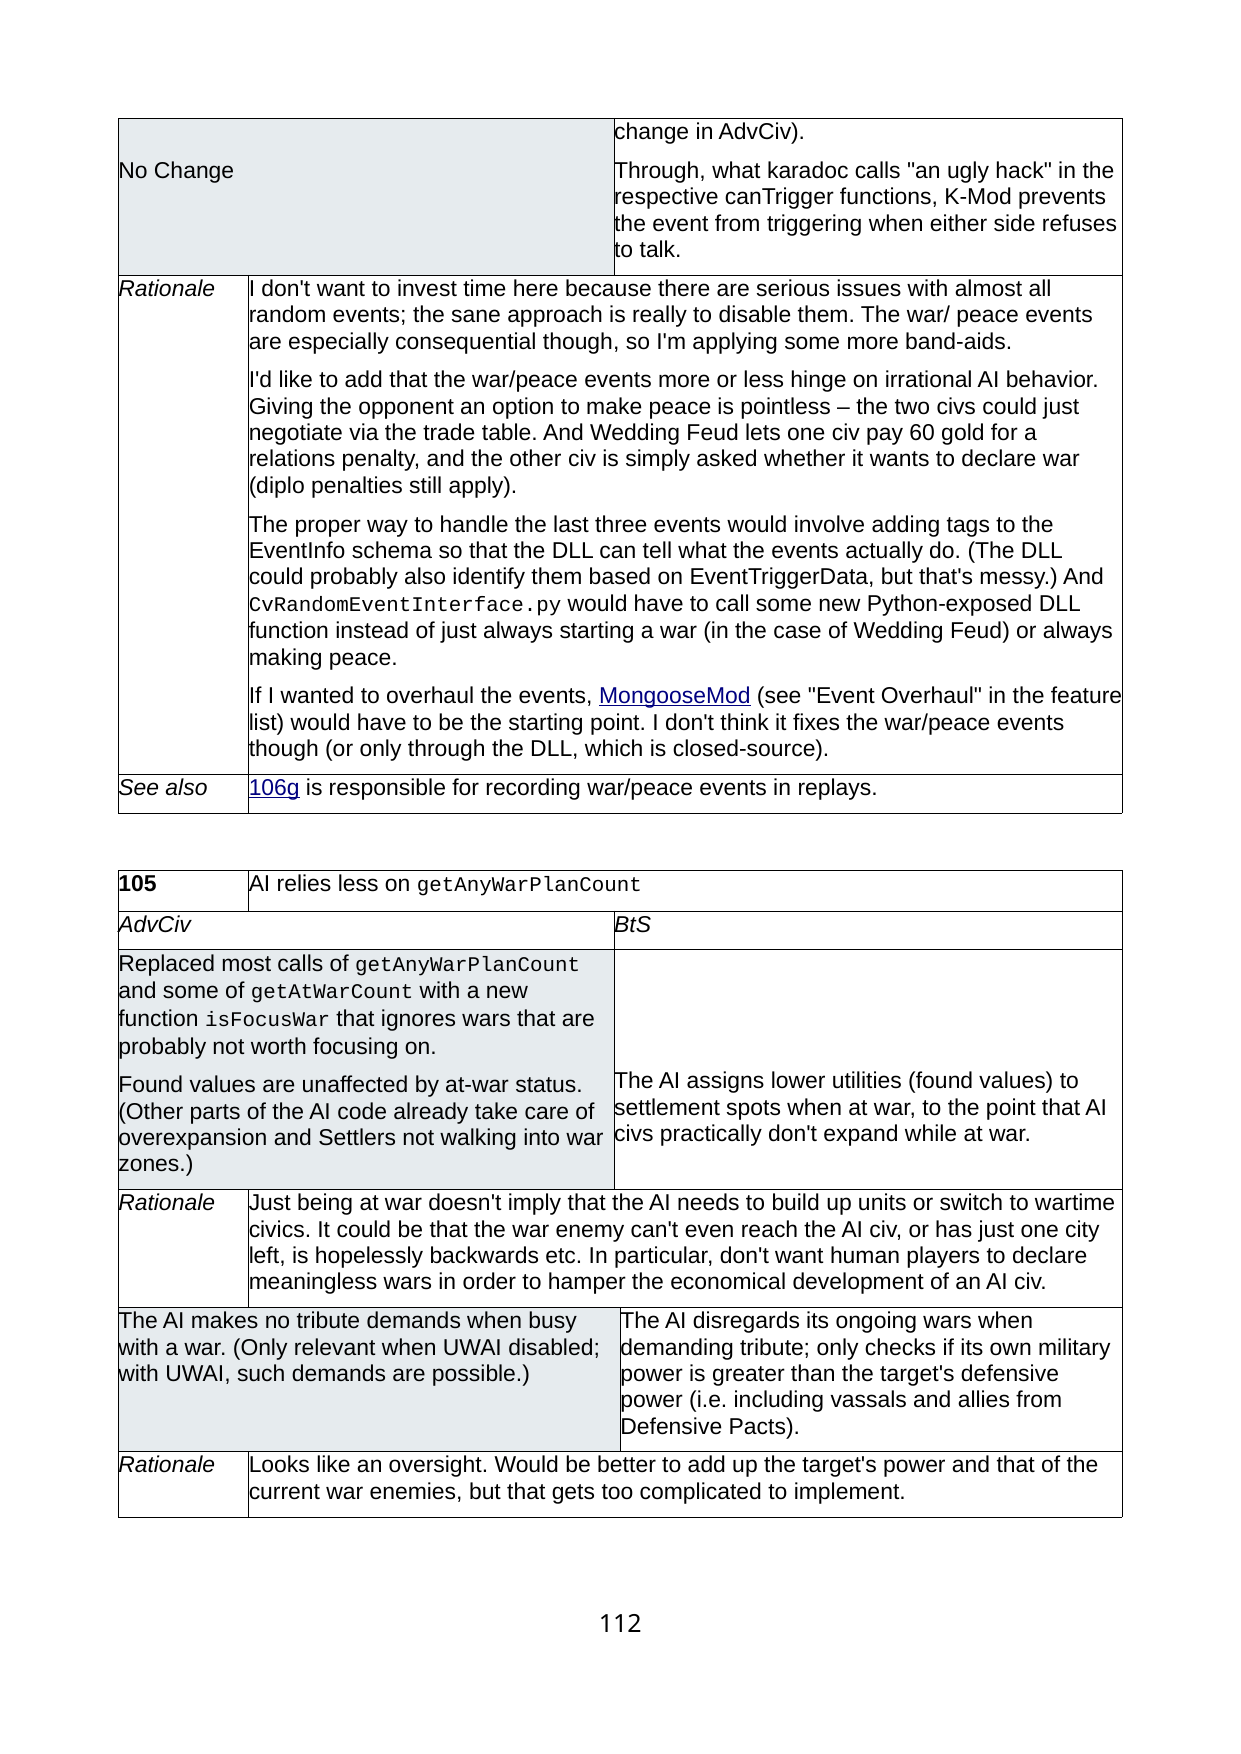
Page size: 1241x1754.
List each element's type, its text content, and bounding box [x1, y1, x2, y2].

table_cell The AI makes no tribute demands when busy with a war. (Only relevant when UWAI disabled; with UWAI, such demands are possible.) [119, 1308, 620, 1451]
table_cell The AI disregards its ongoing wars when demanding tribute; only checks if its own military power is greater than the target's defensive power (i.e. including vassals and allies from Defensive Pacts). [621, 1308, 1122, 1451]
table_cell No Change [119, 119, 614, 275]
table_header AI relies less on getAnyWarPlanCount [249, 871, 1122, 911]
table_cell Rationale [119, 1190, 248, 1307]
table_cell Looks like an oversight. Would be better to add up the target's power and that of the current war enemies, but that gets too complicated to implement. [249, 1452, 1122, 1517]
table_cell change in AdvCiv). Through, what karadoc calls "an ugly hack" in the respective canTrigger functions, K-Mod prevents the event from triggering when either side refuses to talk. [615, 119, 1122, 275]
table_cell I don't want to invest time here because there are serious issues with almost all random events; the sane approach is really to disable them. The war/ peace events are especially consequential though, so I'm applying some more band-aids. I'd like to add that the war/peace events more or less hinge on irrational AI behavior. Giving the opponent an option to make peace is pointless – the two civs could just negotiate via the trade table. And Wedding Feud lets one civ pay 60 gold for a relations penalty, and the other civ is simply asked whether it wants to declare war (diplo penalties still apply). The proper way to handle the last three events would involve adding tags to the EventInfo schema so that the DLL can tell what the events actually do. (The DLL could probably also identify them based on EventTriggerData, but that's messy.) And CvRandomEventInterface.py would have to call some new Python-exposed DLL function instead of just always starting a war (in the case of Wedding Feud) or always making peace. If I wanted to overhaul the events, MongooseMod (see "Event Overhaul" in the feature list) would have to be the starting point. I don't think it fixes the war/peace events though (or only through the DLL, which is closed-source). [249, 276, 1122, 774]
table_cell BtS [615, 912, 1122, 949]
table_cell Rationale [119, 1452, 248, 1517]
table_cell Rationale [119, 276, 248, 774]
table_cell AdvCiv [119, 912, 614, 949]
table_cell See also [119, 775, 248, 813]
table_cell Just being at war doesn't imply that the AI needs to build up units or switch to wartime civics. It could be that the war enemy can't even reach the AI civ, or has just one city left, is hopelessly backwards etc. In particular, don't want human players to declare meaningless wars in order to hamper the economical development of an AI civ. [249, 1190, 1122, 1307]
table_cell The AI assigns lower utilities (found values) to settlement spots when at war, to the point that AI civs practically don't expand while at war. [615, 950, 1122, 1189]
table_cell 106g is responsible for recording war/peace events in replays. [249, 775, 1122, 813]
table_header 105 [119, 871, 248, 911]
table_cell Replaced most calls of getAnyWarPlanCount and some of getAtWarCount with a new function isFocusWar that ignores wars that are probably not worth focusing on. Found values are unaffected by at-war status. (Other parts of the AI code already take care of overexpansion and Settlers not walking into war zones.) [119, 950, 614, 1189]
